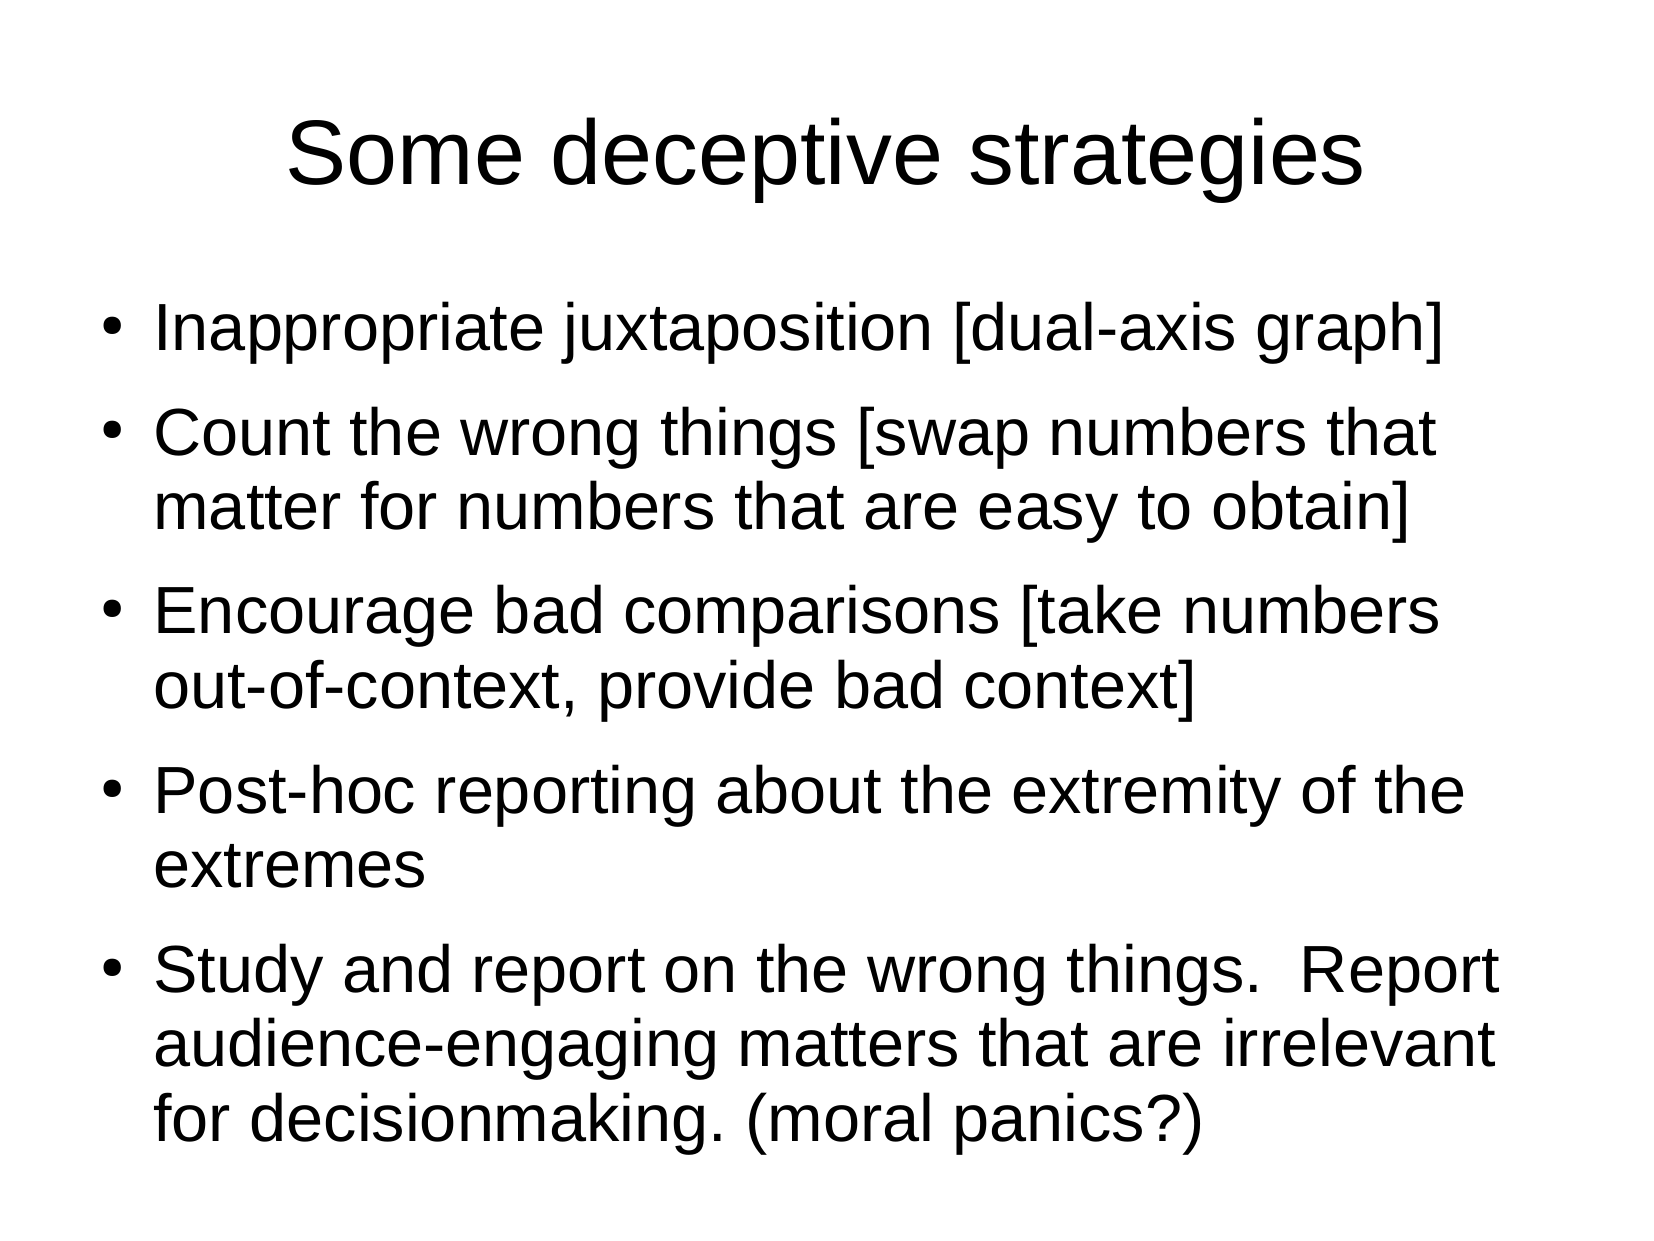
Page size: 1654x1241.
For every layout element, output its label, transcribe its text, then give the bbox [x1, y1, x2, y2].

list Inappropriate juxtaposition [dual-axis graph] Count the wrong things [swap numbers that matter for numbers that are easy to obtain] Encourage bad comparisons [take numbers out-of-context, provide bad context] Post-hoc reporting about the extremity of the extremes Study and report on the wrong things. Report audience-engaging matters that are irrelevant for decisionmaking. (moral panics?) [82, 290, 1571, 1154]
title Some deceptive strategies [82, 49, 1571, 257]
